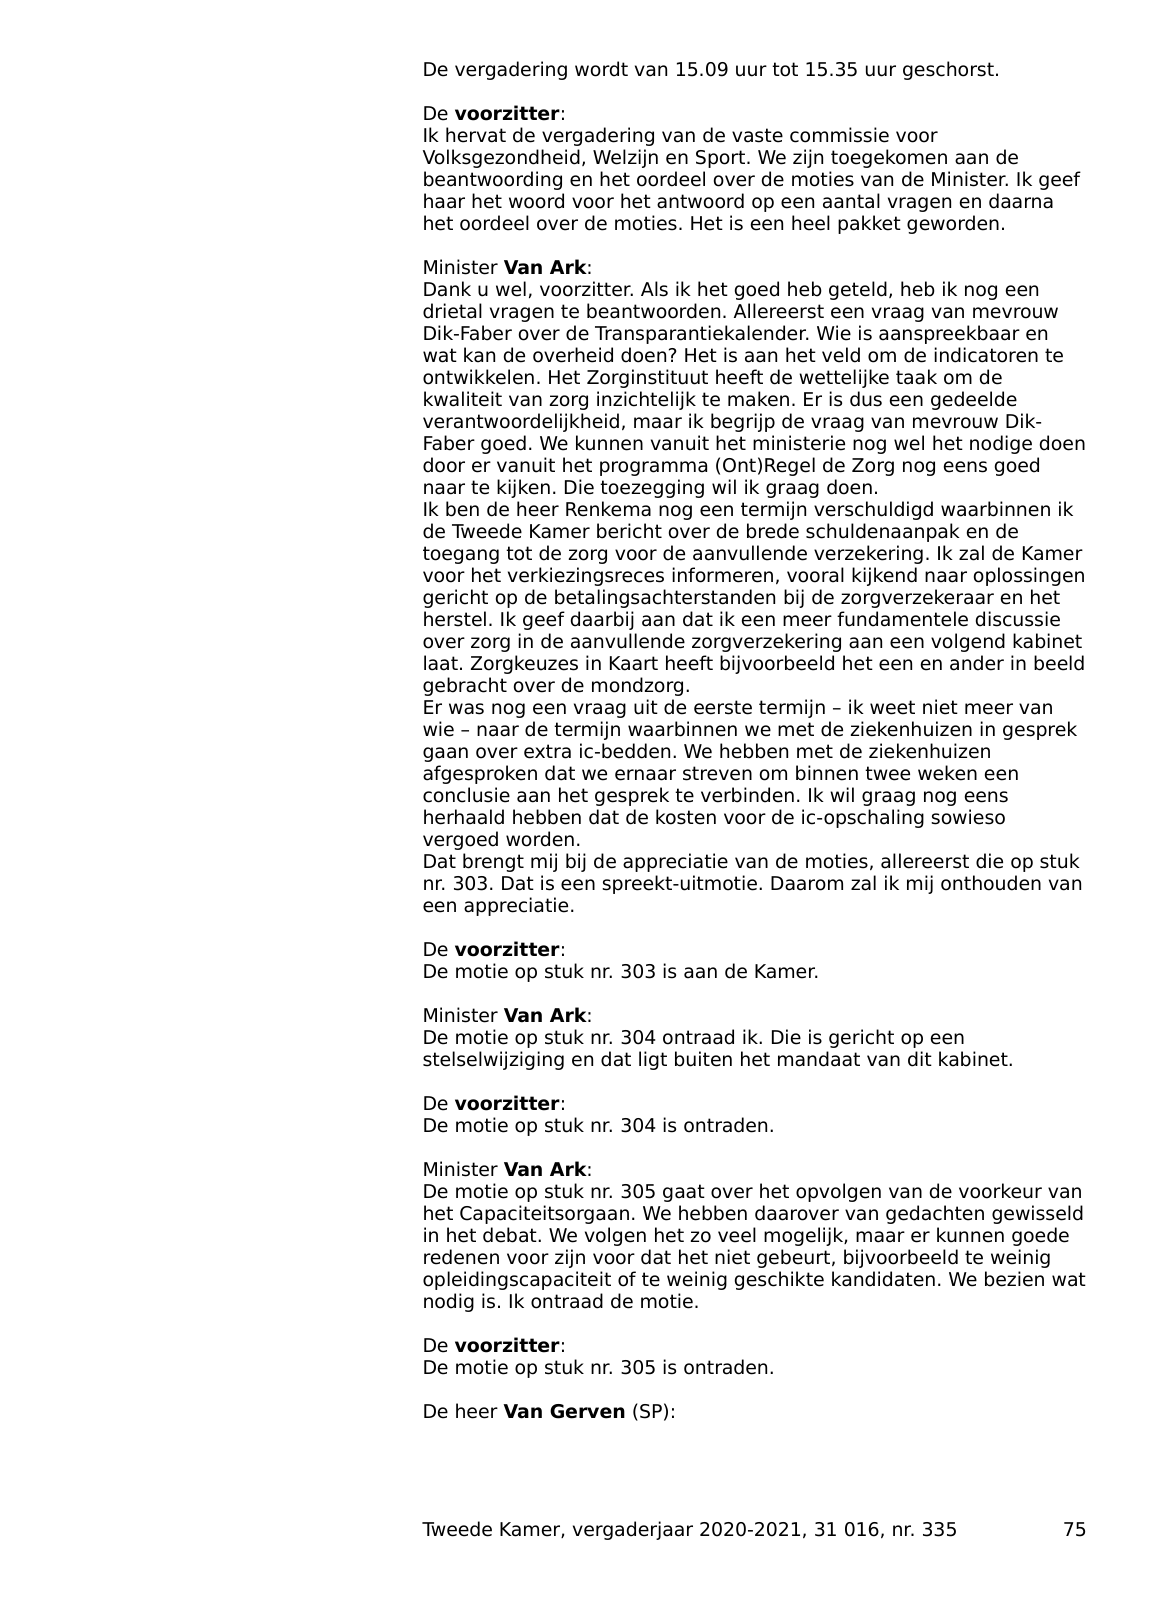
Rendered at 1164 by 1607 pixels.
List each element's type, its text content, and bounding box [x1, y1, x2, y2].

text De voorzitter: [422, 103, 1087, 125]
text De motie op stuk nr. 305 is ontraden. [422, 1357, 1087, 1379]
text Ik hervat de vergadering van de vaste commissie voor Volksgezondheid, Welzijn en Sport. We zijn toegekomen aan de beantwoording en het oordeel over de moties van de Minister. Ik geef haar het woord voor het antwoord op een aantal vragen en daarna het oordeel over de moties. Het is een heel pakket geworden. [422, 125, 1087, 235]
text Er was nog een vraag uit de eerste termijn – ik weet niet meer van wie – naar de termijn waarbinnen we met de ziekenhuizen in gesprek gaan over extra ic-bedden. We hebben met de ziekenhuizen afgesproken dat we ernaar streven om binnen twee weken een conclusie aan het gesprek te verbinden. Ik wil graag nog eens herhaald hebben dat de kosten voor de ic-opschaling sowieso vergoed worden. [422, 697, 1087, 851]
text Ik ben de heer Renkema nog een termijn verschuldigd waarbinnen ik de Tweede Kamer bericht over de brede schuldenaanpak en de toegang tot de zorg voor de aanvullende verzekering. Ik zal de Kamer voor het verkiezingsreces informeren, vooral kijkend naar oplossingen gericht op de betalingsachterstanden bij de zorgverzekeraar en het herstel. Ik geef daarbij aan dat ik een meer fundamentele discussie over zorg in de aanvullende zorgverzekering aan een volgend kabinet laat. Zorgkeuzes in Kaart heeft bijvoorbeeld het een en ander in beeld gebracht over de mondzorg. [422, 499, 1087, 697]
text De motie op stuk nr. 304 is ontraden. [422, 1115, 1087, 1137]
text Dat brengt mij bij de appreciatie van de moties, allereerst die op stuk nr. 303. Dat is een spreekt-uitmotie. Daarom zal ik mij onthouden van een appreciatie. [422, 851, 1087, 917]
text De voorzitter: [422, 1335, 1087, 1357]
text De vergadering wordt van 15.09 uur tot 15.35 uur geschorst. [422, 59, 1087, 81]
text De voorzitter: [422, 939, 1087, 961]
text De voorzitter: [422, 1093, 1087, 1115]
text De motie op stuk nr. 303 is aan de Kamer. [422, 961, 1087, 983]
text De heer Van Gerven (SP): [422, 1401, 1087, 1423]
text De motie op stuk nr. 304 ontraad ik. Die is gericht op een stelselwijziging en dat ligt buiten het mandaat van dit kabinet. [422, 1027, 1087, 1071]
text Minister Van Ark: [422, 257, 1087, 279]
text De motie op stuk nr. 305 gaat over het opvolgen van de voorkeur van het Capaciteitsorgaan. We hebben daarover van gedachten gewisseld in het debat. We volgen het zo veel mogelijk, maar er kunnen goede redenen voor zijn voor dat het niet gebeurt, bijvoorbeeld te weinig opleidingscapaciteit of te weinig geschikte kandidaten. We bezien wat nodig is. Ik ontraad de motie. [422, 1181, 1087, 1313]
text Minister Van Ark: [422, 1159, 1087, 1181]
text Minister Van Ark: [422, 1005, 1087, 1027]
text Dank u wel, voorzitter. Als ik het goed heb geteld, heb ik nog een drietal vragen te beantwoorden. Allereerst een vraag van mevrouw Dik-Faber over de Transparantiekalender. Wie is aanspreekbaar en wat kan de overheid doen? Het is aan het veld om de indicatoren te ontwikkelen. Het Zorginstituut heeft de wettelijke taak om de kwaliteit van zorg inzichtelijk te maken. Er is dus een gedeelde verantwoordelijkheid, maar ik begrijp de vraag van mevrouw Dik-Faber goed. We kunnen vanuit het ministerie nog wel het nodige doen door er vanuit het programma (Ont)Regel de Zorg nog eens goed naar te kijken. Die toezegging wil ik graag doen. [422, 279, 1087, 499]
